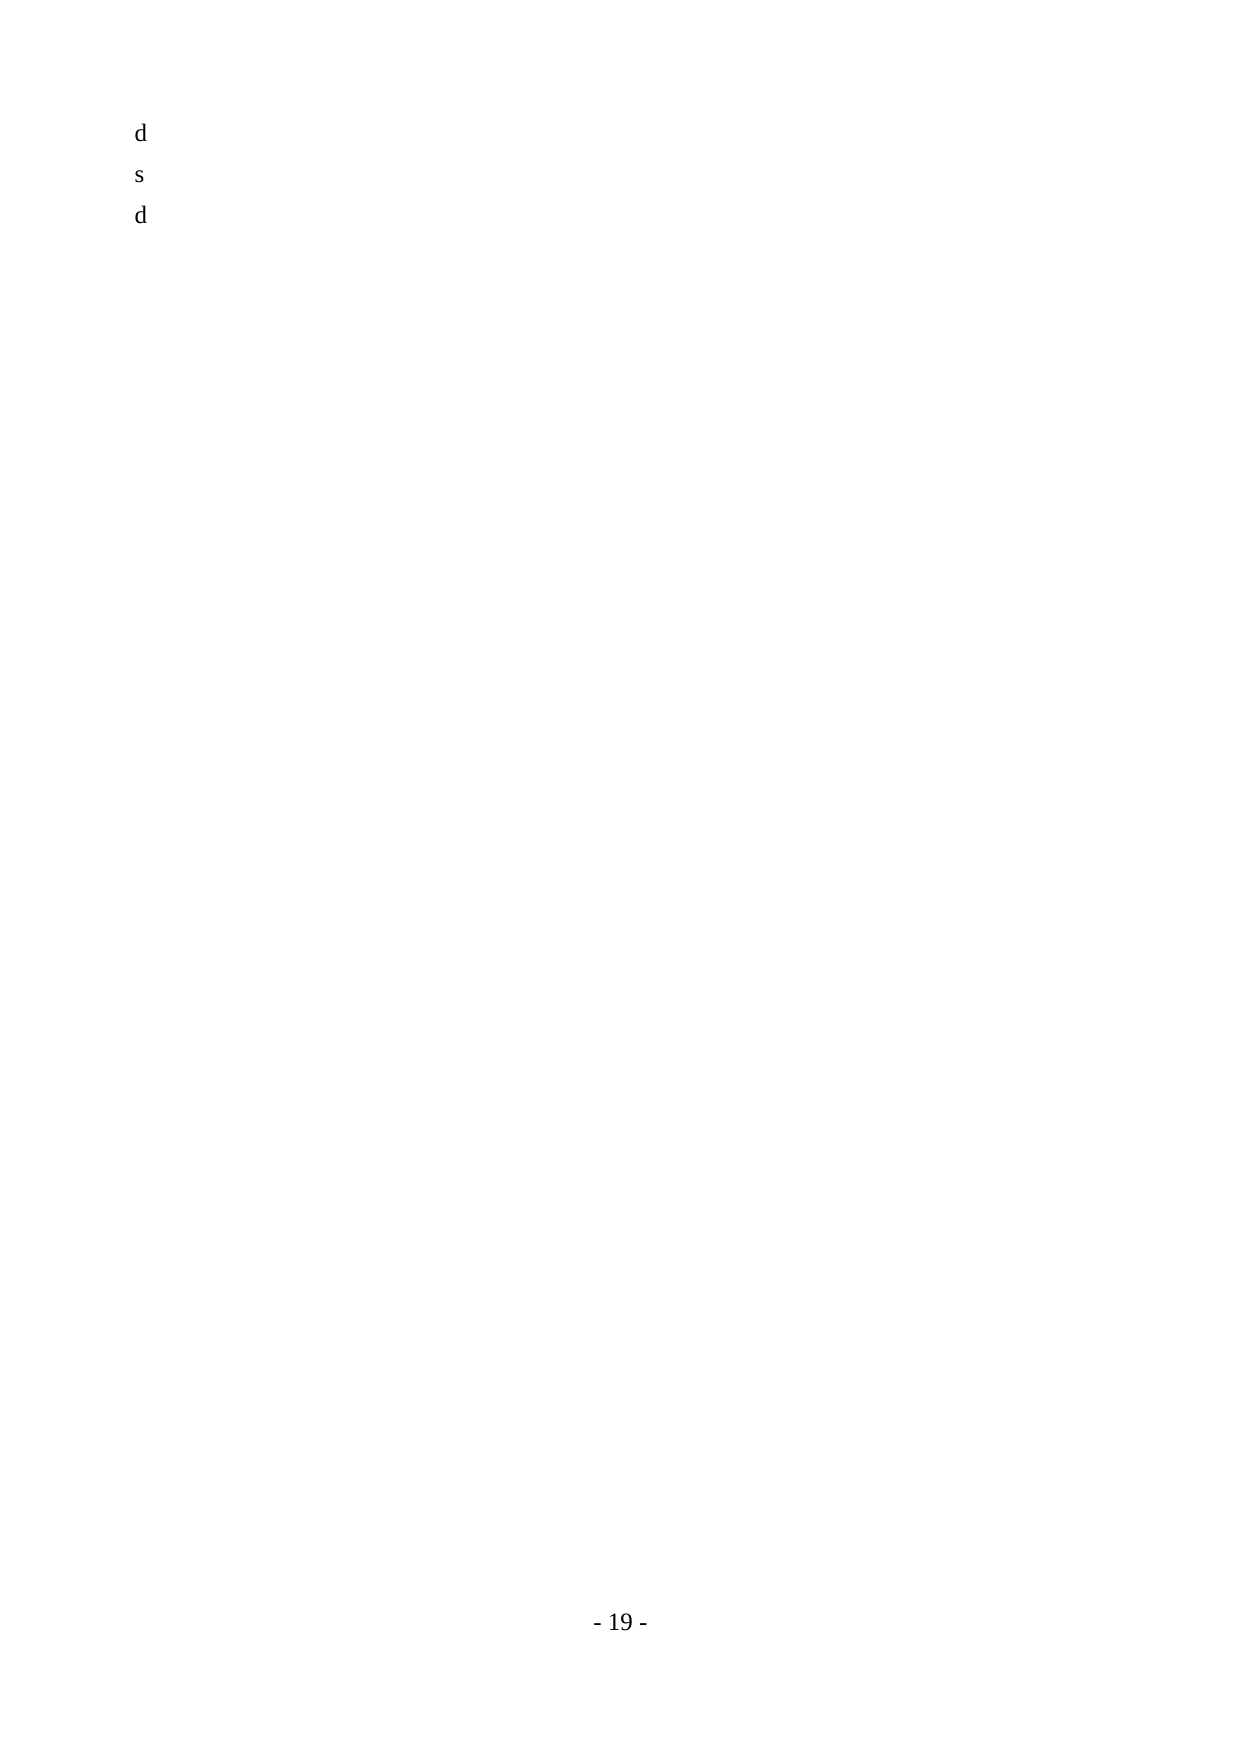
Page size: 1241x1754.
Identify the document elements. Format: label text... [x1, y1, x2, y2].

text d [118, 118, 1122, 147]
text d [118, 201, 1122, 229]
text s [118, 159, 1122, 188]
